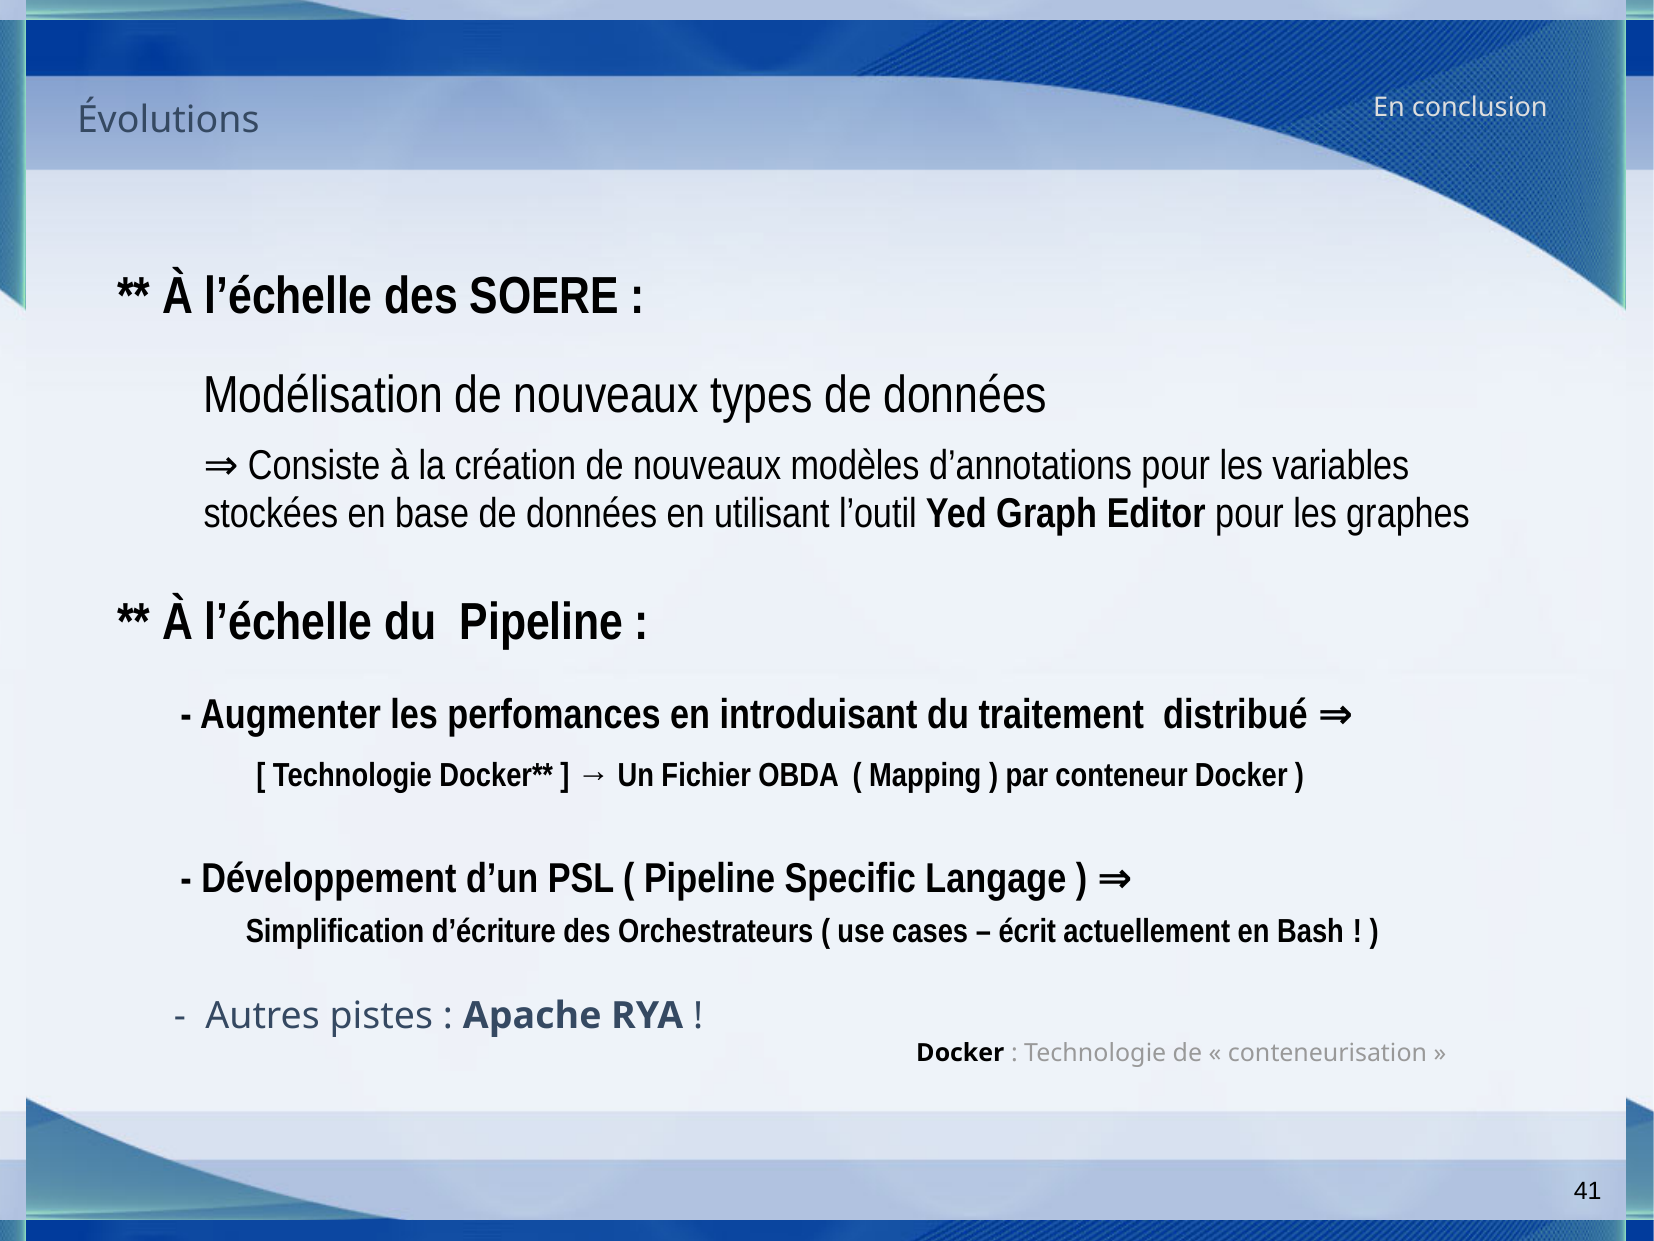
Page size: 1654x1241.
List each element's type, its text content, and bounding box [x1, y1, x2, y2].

text_box ⇒ Consiste à la création de nouveaux modèles d’annotations pour les variables stockées en base de données en utilisant l’outil Yed Graph Editor pour les graphes [188, 432, 1524, 550]
text_box - Autres pistes : Apache RYA ! [129, 980, 839, 1040]
text_box Docker : Technologie de « conteneurisation » [901, 1028, 1571, 1087]
text_box 41 [1559, 1169, 1625, 1213]
text_box ** À l’échelle du Pipeline : [91, 583, 815, 658]
text_box ** À l’échelle des SOERE : [91, 257, 686, 332]
text_box En conclusion [1358, 81, 1607, 136]
text_box - Augmenter les perfomances en introduisant du traitement distribué ⇒ [ Technologie Docker** ] → Un Fichier OBDA ( Mapping ) par conteneur Docker ) - Développement d’un PSL ( Pipeline Specific Langage ) ⇒ Simplification d’écriture des Orchestrateurs ( use cases – écrit actuellement en Bash ! ) [156, 682, 1560, 958]
text_box Modélisation de nouveaux types de données [188, 355, 1179, 432]
picture [0, 0, 1654, 1241]
title Évolutions [41, 89, 296, 148]
